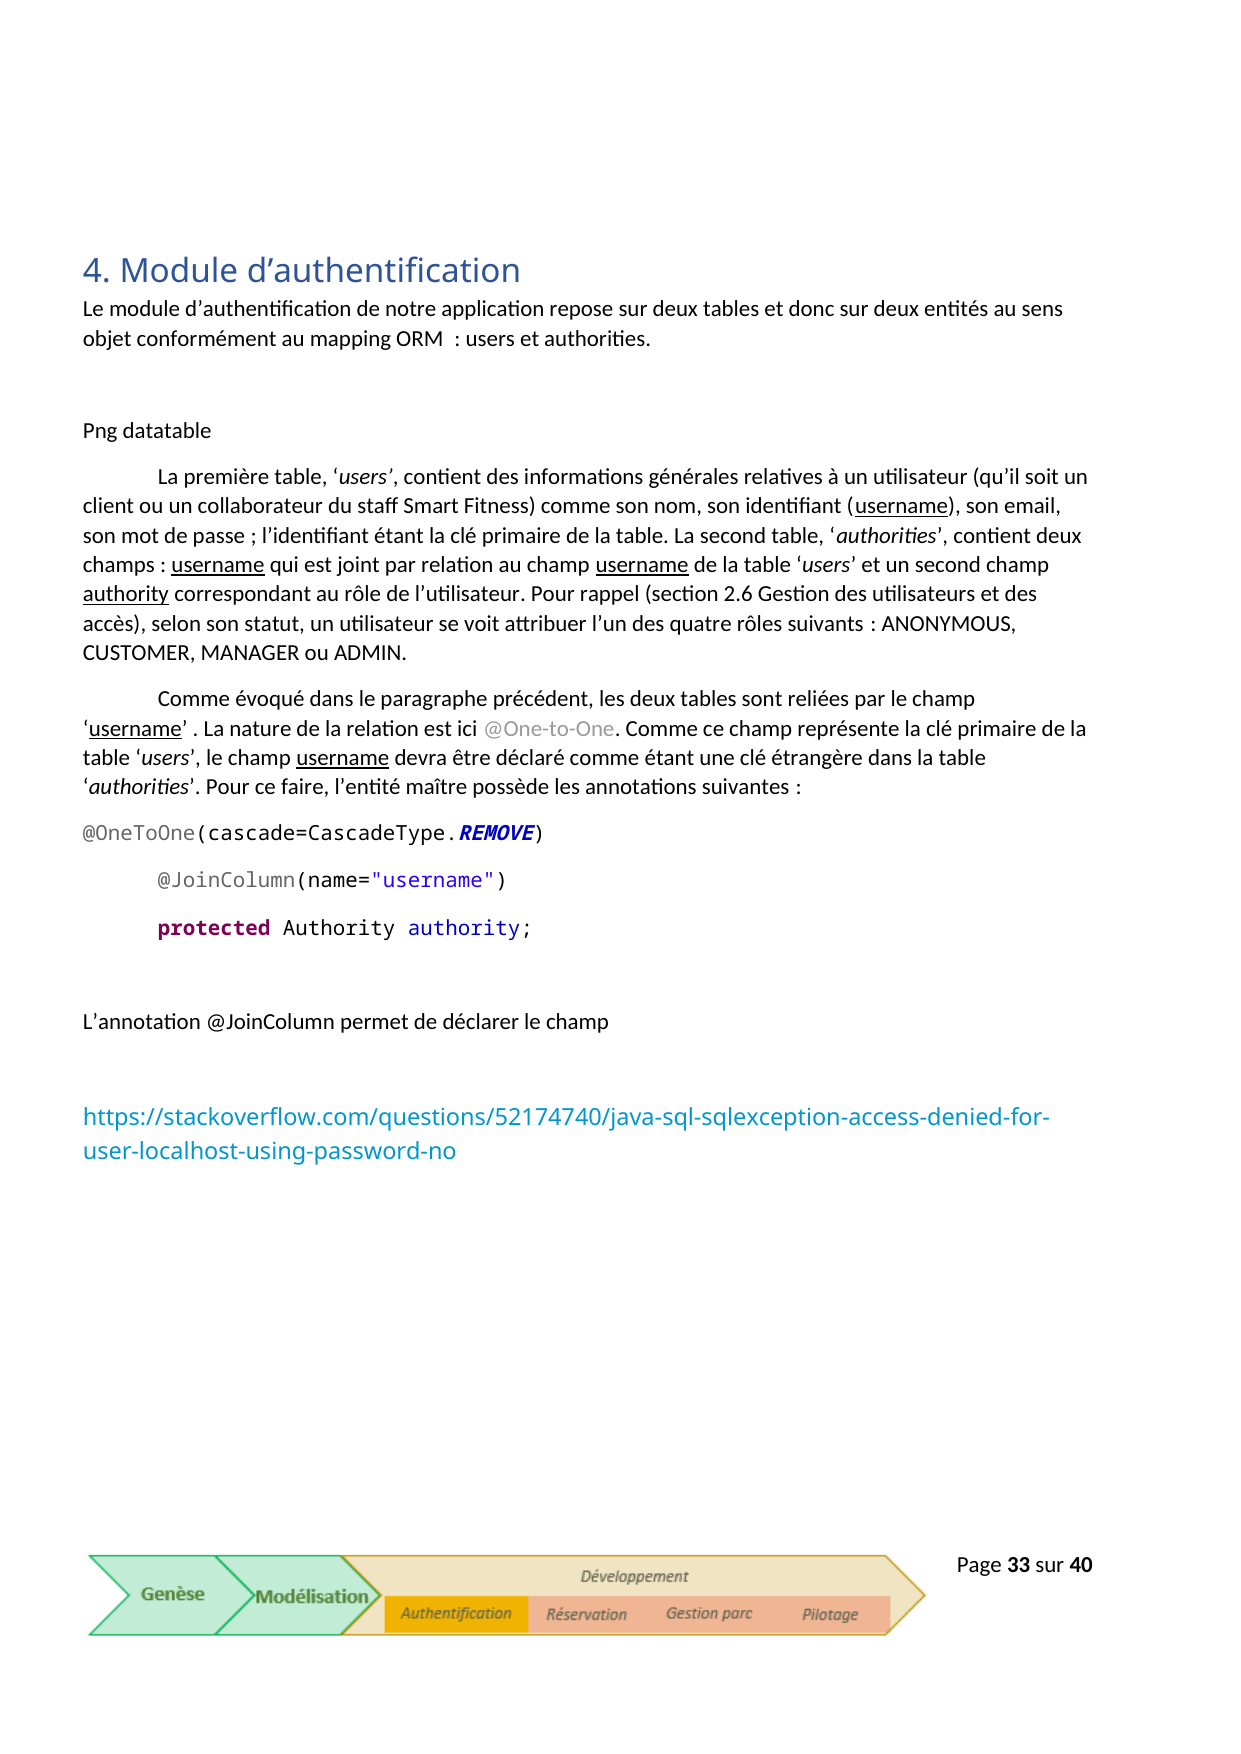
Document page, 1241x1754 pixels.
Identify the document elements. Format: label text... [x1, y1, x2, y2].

text protected Authority authority; [83, 913, 1092, 941]
text Png datatable [83, 416, 1092, 444]
text https://stackoverflow.com/questions/52174740/java-sql-sqlexception-access-denied-for-user-localhost-using-password-no [83, 1100, 1092, 1166]
picture [82, 1551, 930, 1640]
text @OneToOne(cascade=CascadeType.REMOVE) [83, 818, 1092, 847]
subtitle 4. Module d’authentification [83, 247, 1092, 292]
text Comme évoqué dans le paragraphe précédent, les deux tables sont reliées par le champ ‘username’ . La nature de la relation est ici @One-to-One. Comme ce champ représente la clé primaire de la table ‘users’, le champ username devra être déclaré comme étant une clé étrangère dans la table ‘authorities’. Pour ce faire, l’entité maître possède les annotations suivantes : [83, 684, 1092, 801]
text Le module d’authentification de notre application repose sur deux tables et donc sur deux entités au sens objet conformément au mapping ORM : users et authorities. [83, 294, 1092, 352]
text @JoinColumn(name="username") [83, 866, 1092, 894]
text La première table, ‘users’, contient des informations générales relatives à un utilisateur (qu’il soit un client ou un collaborateur du staff Smart Fitness) comme son nom, son identifiant (username), son email, son mot de passe ; l’identifiant étant la clé primaire de la table. La second table, ‘authorities’, contient deux champs : username qui est joint par relation au champ username de la table ‘users’ et un second champ authority correspondant au rôle de l’utilisateur. Pour rappel (section 2.6 Gestion des utilisateurs et des accès), selon son statut, un utilisateur se voit attribuer l’un des quatre rôles suivants : ANONYMOUS, CUSTOMER, MANAGER ou ADMIN. [83, 462, 1092, 666]
text L’annotation @JoinColumn permet de déclarer le champ [83, 1007, 1092, 1035]
